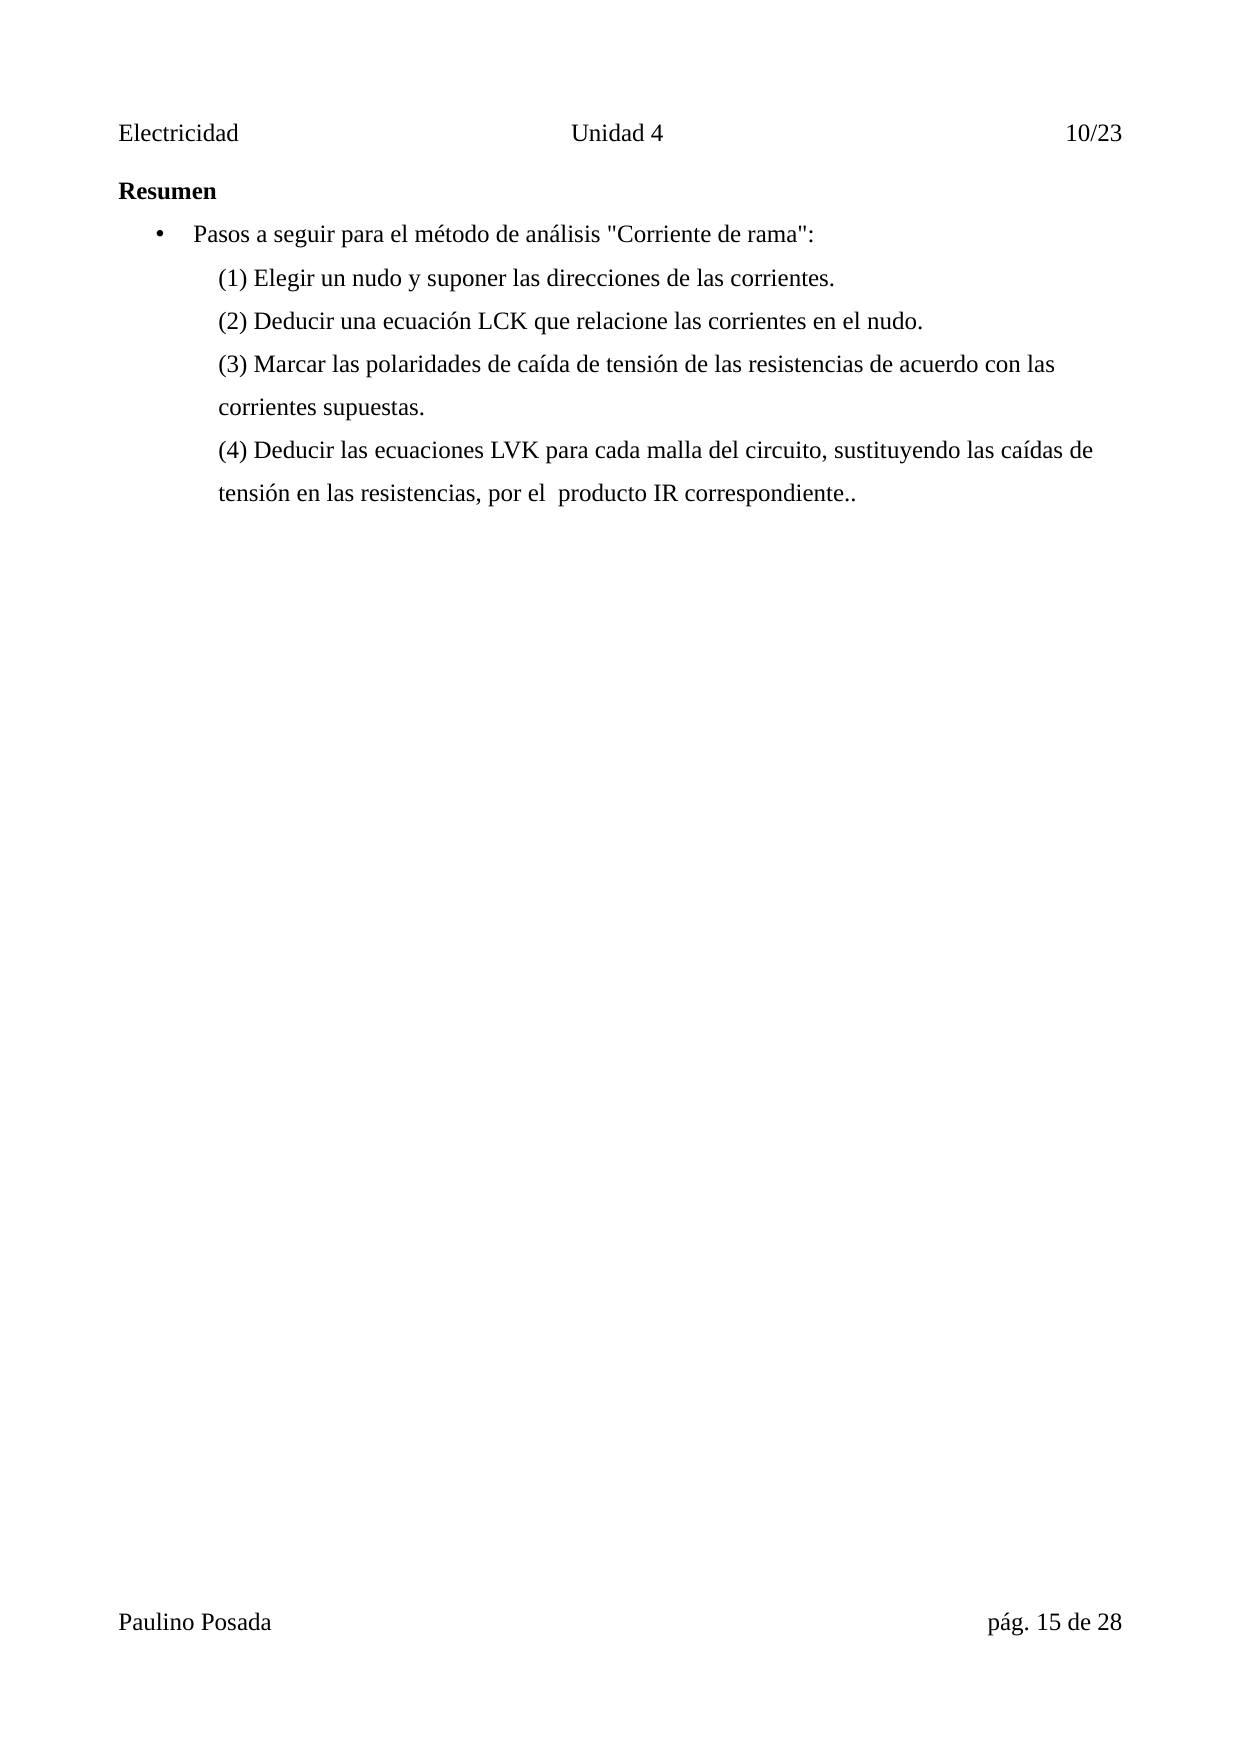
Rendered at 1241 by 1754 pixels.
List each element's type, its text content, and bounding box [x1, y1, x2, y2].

text (4) Deducir las ecuaciones LVK para cada malla del circuito, sustituyendo las caídas de tensión en las resistencias, por el producto IR correspondiente.. [118, 435, 1122, 507]
text Resumen [118, 176, 1122, 205]
text (1) Elegir un nudo y suponer las direcciones de las corrientes. [118, 263, 1122, 291]
text (2) Deducir una ecuación LCK que relacione las corrientes en el nudo. [118, 306, 1122, 334]
list Pasos a seguir para el método de análisis "Corriente de rama": [156, 219, 1122, 248]
text (3) Marcar las polaridades de caída de tensión de las resistencias de acuerdo con las corrientes supuestas. [118, 349, 1122, 421]
